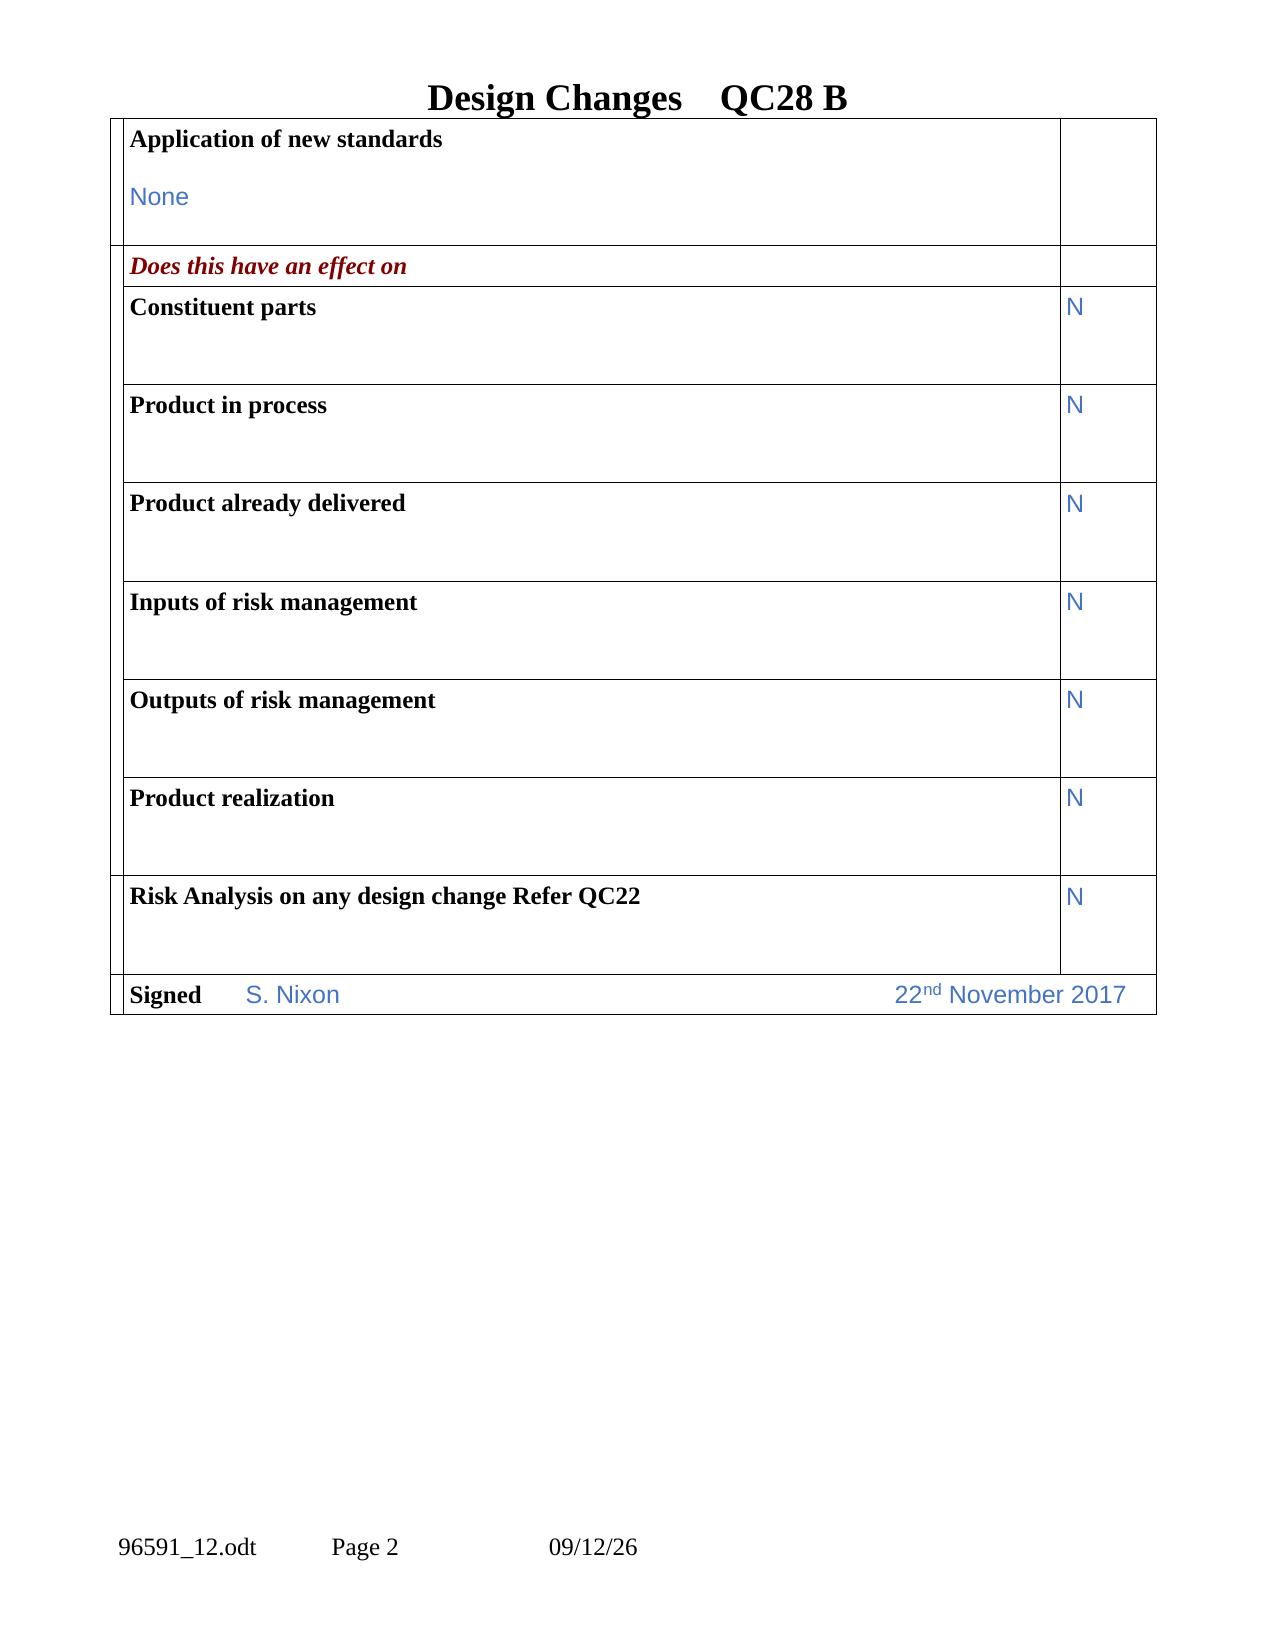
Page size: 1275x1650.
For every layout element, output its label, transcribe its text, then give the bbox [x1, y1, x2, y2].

table_cell N [1061, 778, 1156, 875]
table_cell [111, 876, 123, 973]
table_cell Inputs of risk management [124, 582, 1060, 679]
table_cell N [1061, 483, 1156, 581]
table_cell [1061, 119, 1156, 245]
table_cell N [1061, 582, 1156, 679]
table_cell Risk Analysis on any design change Refer QC22 [124, 876, 1060, 973]
table_cell Product in process [124, 385, 1060, 482]
table_cell [111, 119, 123, 245]
table_cell Constituent parts [124, 287, 1060, 384]
table_cell N [1061, 287, 1156, 384]
table_cell [1061, 246, 1156, 286]
table_cell Product realization [124, 778, 1060, 875]
table_cell Product already delivered [124, 483, 1060, 581]
table_cell [111, 246, 123, 875]
table_cell N [1061, 876, 1156, 973]
table_cell [111, 975, 123, 1014]
table_cell Signed S. Nixon 22nd November 2017 [124, 975, 1156, 1014]
table_cell N [1061, 680, 1156, 777]
table_cell N [1061, 385, 1156, 482]
table_cell Does this have an effect on [124, 246, 1060, 286]
table_cell Outputs of risk management [124, 680, 1060, 777]
table_cell Application of new standards None [124, 119, 1060, 245]
